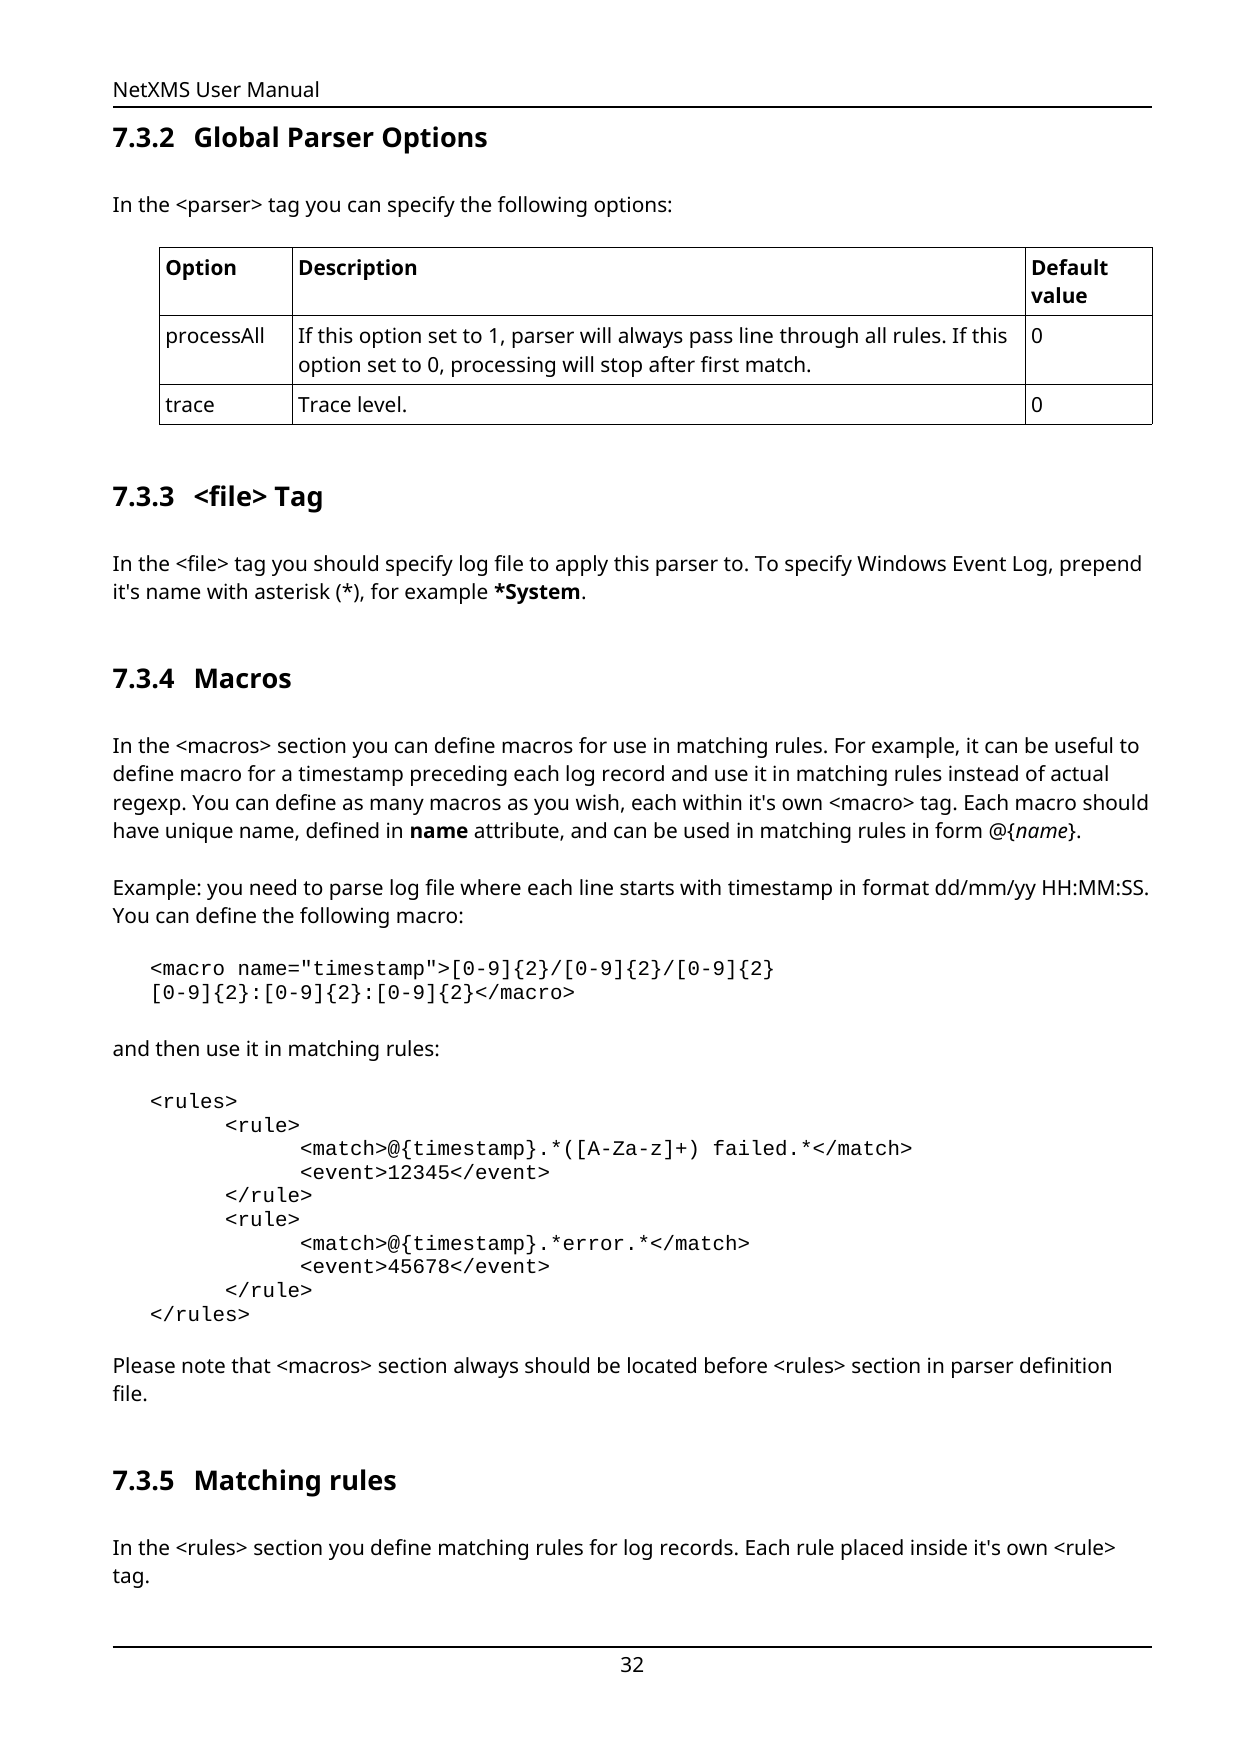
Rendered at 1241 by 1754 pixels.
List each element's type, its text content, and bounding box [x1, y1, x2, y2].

text In the <parser> tag you can specify the following options: [112, 190, 1152, 218]
text <rule> [150, 1114, 1152, 1138]
text </rules> [150, 1304, 1152, 1327]
table_cell trace [160, 385, 292, 424]
subtitle Macros [112, 659, 1152, 696]
text Please note that <macros> section always should be located before <rules> section in parser definition file. [112, 1351, 1152, 1408]
table_cell 0 [1026, 316, 1152, 384]
text <event>12345</event> [150, 1162, 1152, 1186]
text <macro name="timestamp">[0-9]{2}/[0-9]{2}/[0-9]{2} [0-9]{2}:[0-9]{2}:[0-9]{2}</macro> [150, 958, 1152, 1006]
table_header Description [293, 248, 1025, 315]
table_header Default value [1026, 248, 1152, 315]
table_cell Trace level. [293, 385, 1025, 424]
text </rule> [150, 1186, 1152, 1209]
subtitle Global Parser Options [112, 118, 1152, 155]
subtitle <file> Tag [112, 477, 1152, 514]
text In the <rules> section you define matching rules for log records. Each rule placed inside it's own <rule> tag. [112, 1533, 1152, 1590]
table_cell 0 [1026, 385, 1152, 424]
text <rules> [150, 1091, 1152, 1114]
text In the <file> tag you should specify log file to apply this parser to. To specify Windows Event Log, prepend it's name with asterisk (*), for example *System. [112, 549, 1152, 606]
text and then use it in matching rules: [112, 1034, 1152, 1062]
text </rule> [150, 1280, 1152, 1304]
text <event>45678</event> [150, 1256, 1152, 1280]
subtitle Matching rules [112, 1461, 1152, 1498]
table_header Option [160, 248, 292, 315]
text Example: you need to parse log file where each line starts with timestamp in format dd/mm/yy HH:MM:SS. You can define the following macro: [112, 873, 1152, 930]
text <match>@{timestamp}.*error.*</match> [150, 1233, 1152, 1256]
table_cell If this option set to 1, parser will always pass line through all rules. If this option set to 0, processing will stop after first match. [293, 316, 1025, 384]
text <match>@{timestamp}.*([A-Za-z]+) failed.*</match> [150, 1138, 1152, 1162]
text In the <macros> section you can define macros for use in matching rules. For example, it can be useful to define macro for a timestamp preceding each log record and use it in matching rules instead of actual regexp. You can define as many macros as you wish, each within it's own <macro> tag. Each macro should have unique name, defined in name attribute, and can be used in matching rules in form @{name}. [112, 731, 1152, 844]
table_cell processAll [160, 316, 292, 384]
text <rule> [150, 1209, 1152, 1233]
